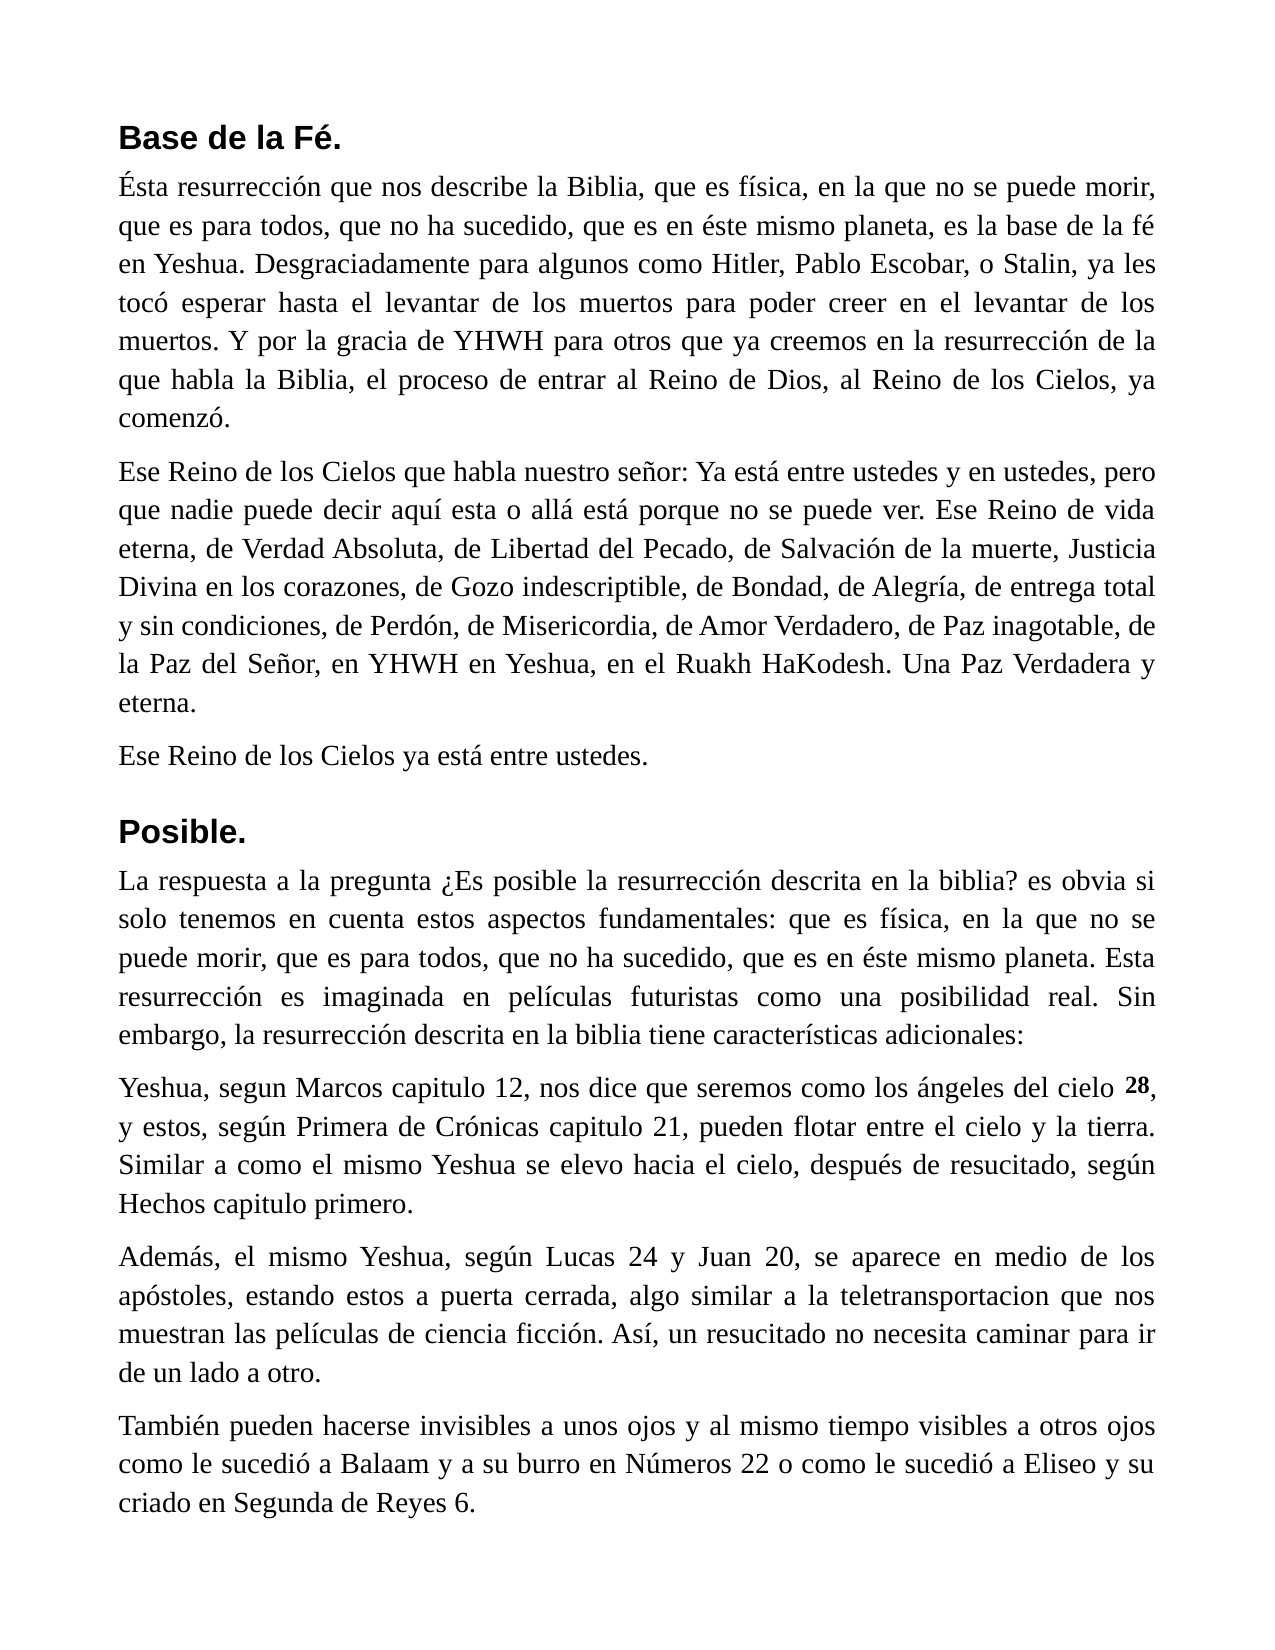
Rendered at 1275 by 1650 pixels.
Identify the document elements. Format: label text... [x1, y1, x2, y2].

text La respuesta a la pregunta ¿Es posible la resurrección descrita en la biblia? es obvia si solo tenemos en cuenta estos aspectos fundamentales: que es física, en la que no se puede morir, que es para todos, que no ha sucedido, que es en éste mismo planeta. Esta resurrección es imaginada en películas futuristas como una posibilidad real. Sin embargo, la resurrección descrita en la biblia tiene características adicionales: [118, 863, 1157, 1051]
subtitle Base de la Fé. [118, 118, 1157, 157]
text También pueden hacerse invisibles a unos ojos y al mismo tiempo visibles a otros ojos como le sucedió a Balaam y a su burro en Números 22 o como le sucedió a Eliseo y su criado en Segunda de Reyes 6. [118, 1408, 1157, 1518]
subtitle Posible. [118, 812, 1157, 851]
text Ese Reino de los Cielos que habla nuestro señor: Ya está entre ustedes y en ustedes, pero que nadie puede decir aquí esta o allá está porque no se puede ver. Ese Reino de vida eterna, de Verdad Absoluta, de Libertad del Pecado, de Salvación de la muerte, Justicia Divina en los corazones, de Gozo indescriptible, de Bondad, de Alegría, de entrega total y sin condiciones, de Perdón, de Misericordia, de Amor Verdadero, de Paz inagotable, de la Paz del Señor, en YHWH en Yeshua, en el Ruakh HaKodesh. Una Paz Verdadera y eterna. [118, 454, 1157, 718]
text Yeshua, segun Marcos capitulo 12, nos dice que seremos como los ángeles del cielo , y estos, según Primera de Crónicas capitulo 21, pueden flotar entre el cielo y la tierra. Similar a como el mismo Yeshua se elevo hacia el cielo, después de resucitado, según Hechos capitulo primero. [118, 1070, 1157, 1219]
text Además, el mismo Yeshua, según Lucas 24 y Juan 20, se aparece en medio de los apóstoles, estando estos a puerta cerrada, algo similar a la teletransportacion que nos muestran las películas de ciencia ficción. Así, un resucitado no necesita caminar para ir de un lado a otro. [118, 1239, 1157, 1388]
text Ésta resurrección que nos describe la Biblia, que es física, en la que no se puede morir, que es para todos, que no ha sucedido, que es en éste mismo planeta, es la base de la fé en Yeshua. Desgraciadamente para algunos como Hitler, Pablo Escobar, o Stalin, ya les tocó esperar hasta el levantar de los muertos para poder creer en el levantar de los muertos. Y por la gracia de YHWH para otros que ya creemos en la resurrección de la que habla la Biblia, el proceso de entrar al Reino de Dios, al Reino de los Cielos, ya comenzó. [118, 169, 1157, 434]
text Ese Reino de los Cielos ya está entre ustedes. [118, 738, 1157, 772]
